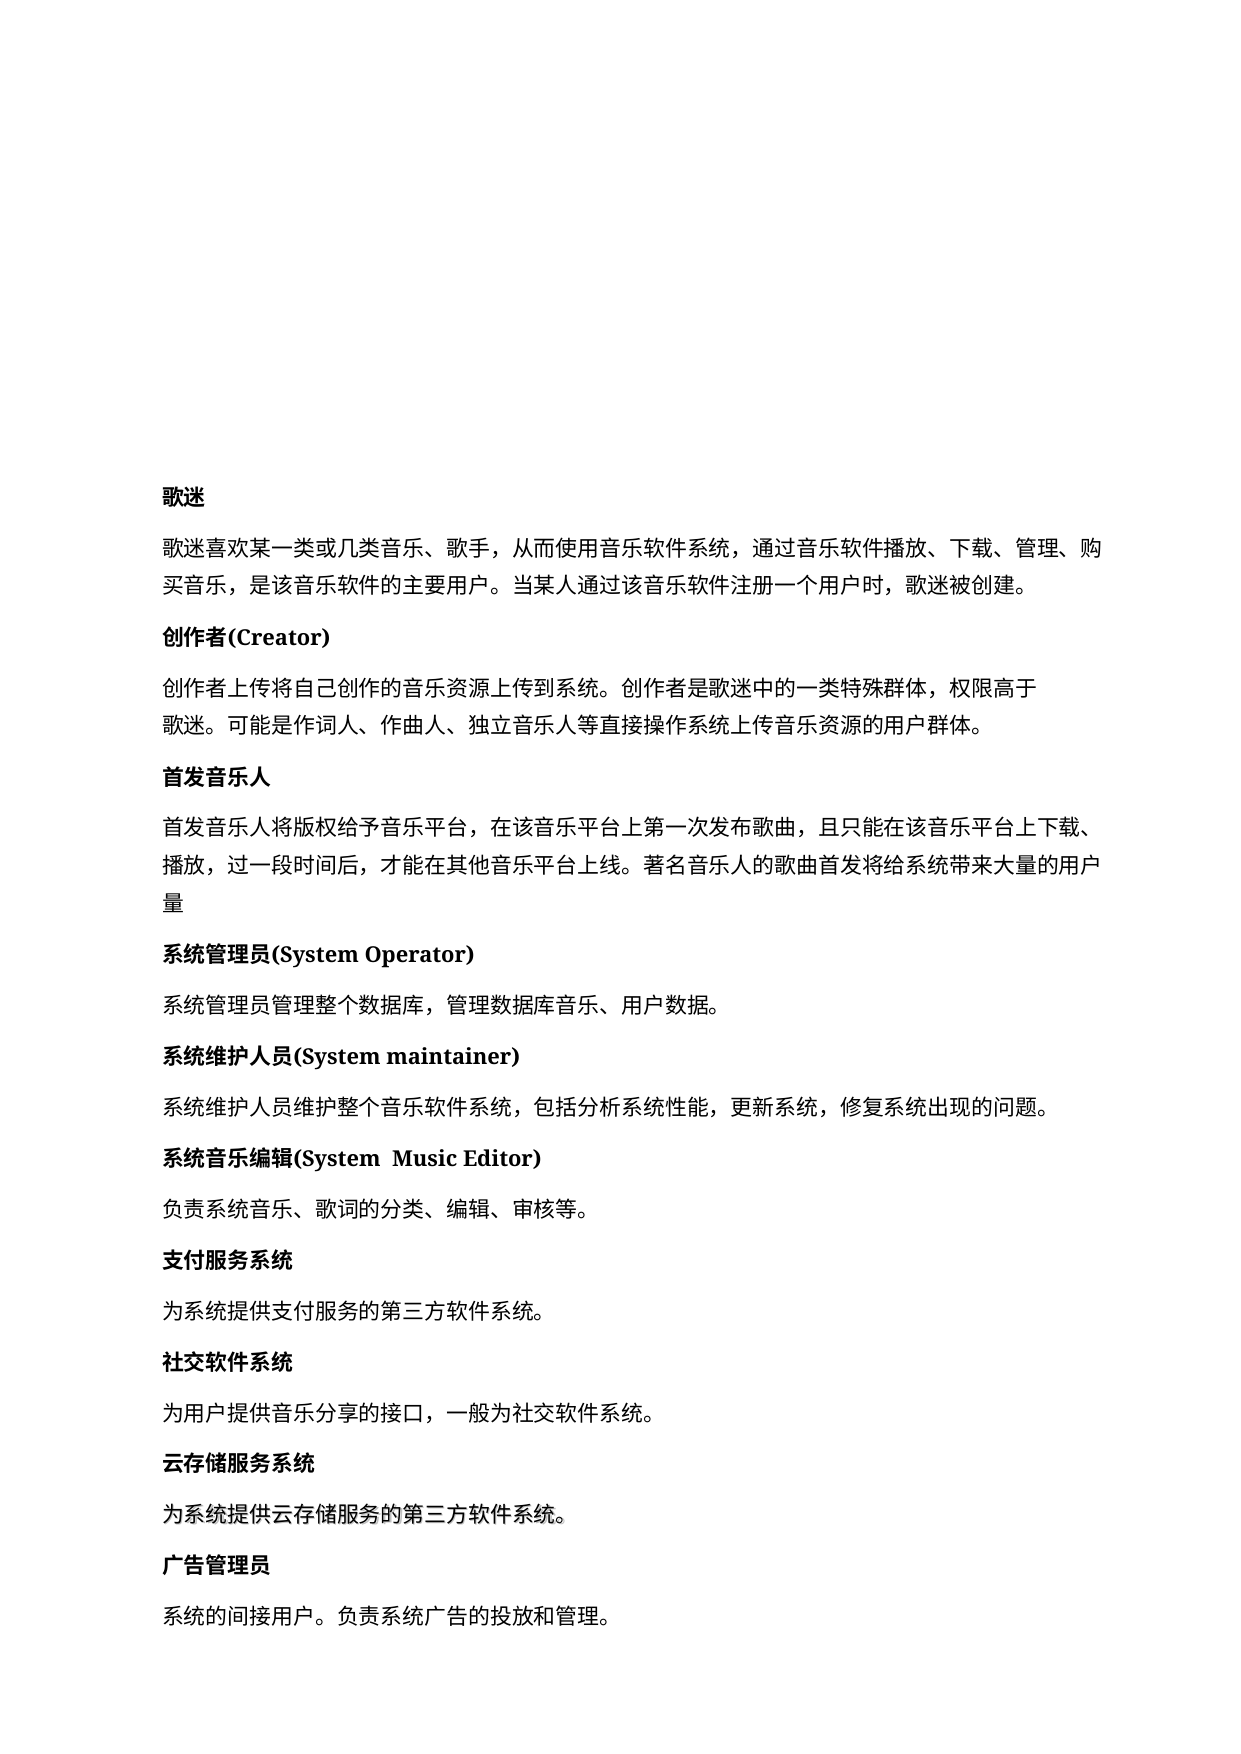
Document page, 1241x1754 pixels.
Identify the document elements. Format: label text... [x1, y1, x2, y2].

text 系统维护人员(System maintainer) [118, 1039, 1122, 1071]
text 支付服务系统 [118, 1243, 1122, 1275]
text 歌迷喜欢某一类或几类音乐、歌手，从而使用音乐软件系统，通过音乐软件播放、下载、管理、购 买音乐，是该音乐软件的主要用户。当某人通过该音乐软件注册一个用户时，歌迷被创建。 [118, 531, 1122, 600]
text 为系统提供支付服务的第三方软件系统。 [118, 1294, 1122, 1326]
text 广告管理员 [118, 1548, 1122, 1580]
text 社交软件系统 [118, 1345, 1122, 1376]
text 系统维护人员维护整个音乐软件系统，包括分析系统性能，更新系统，修复系统出现的问题。 [118, 1090, 1122, 1122]
text 首发音乐人将版权给予音乐平台，在该音乐平台上第一次发布歌曲，且只能在该音乐平台上下载、 播放，过一段时间后，才能在其他音乐平台上线。著名音乐人的歌曲首发将给系统带来大量的用户 量 [118, 810, 1122, 918]
text 歌迷 [118, 480, 1122, 511]
text 系统音乐编辑(System Music Editor) [118, 1141, 1122, 1173]
text 为用户提供音乐分享的接口，一般为社交软件系统。 [118, 1396, 1122, 1427]
text 负责系统音乐、歌词的分类、编辑、审核等。 [118, 1192, 1122, 1224]
text 首发音乐人 [118, 759, 1122, 791]
text 系统管理员管理整个数据库，管理数据库音乐、用户数据。 [118, 988, 1122, 1020]
text 创作者上传将自己创作的音乐资源上传到系统。创作者是歌迷中的一类特殊群体，权限高于 歌迷。可能是作词人、作曲人、独立音乐人等直接操作系统上传音乐资源的用户群体。 [118, 671, 1122, 740]
text 创作者(Creator) [118, 619, 1122, 651]
text 云存储服务系统 [118, 1446, 1122, 1478]
text 系统的间接用户。负责系统广告的投放和管理。 [118, 1599, 1122, 1631]
text 系统管理员(System Operator) [118, 937, 1122, 969]
text 为系统提供云存储服务的第三方软件系统。 [118, 1497, 1122, 1529]
